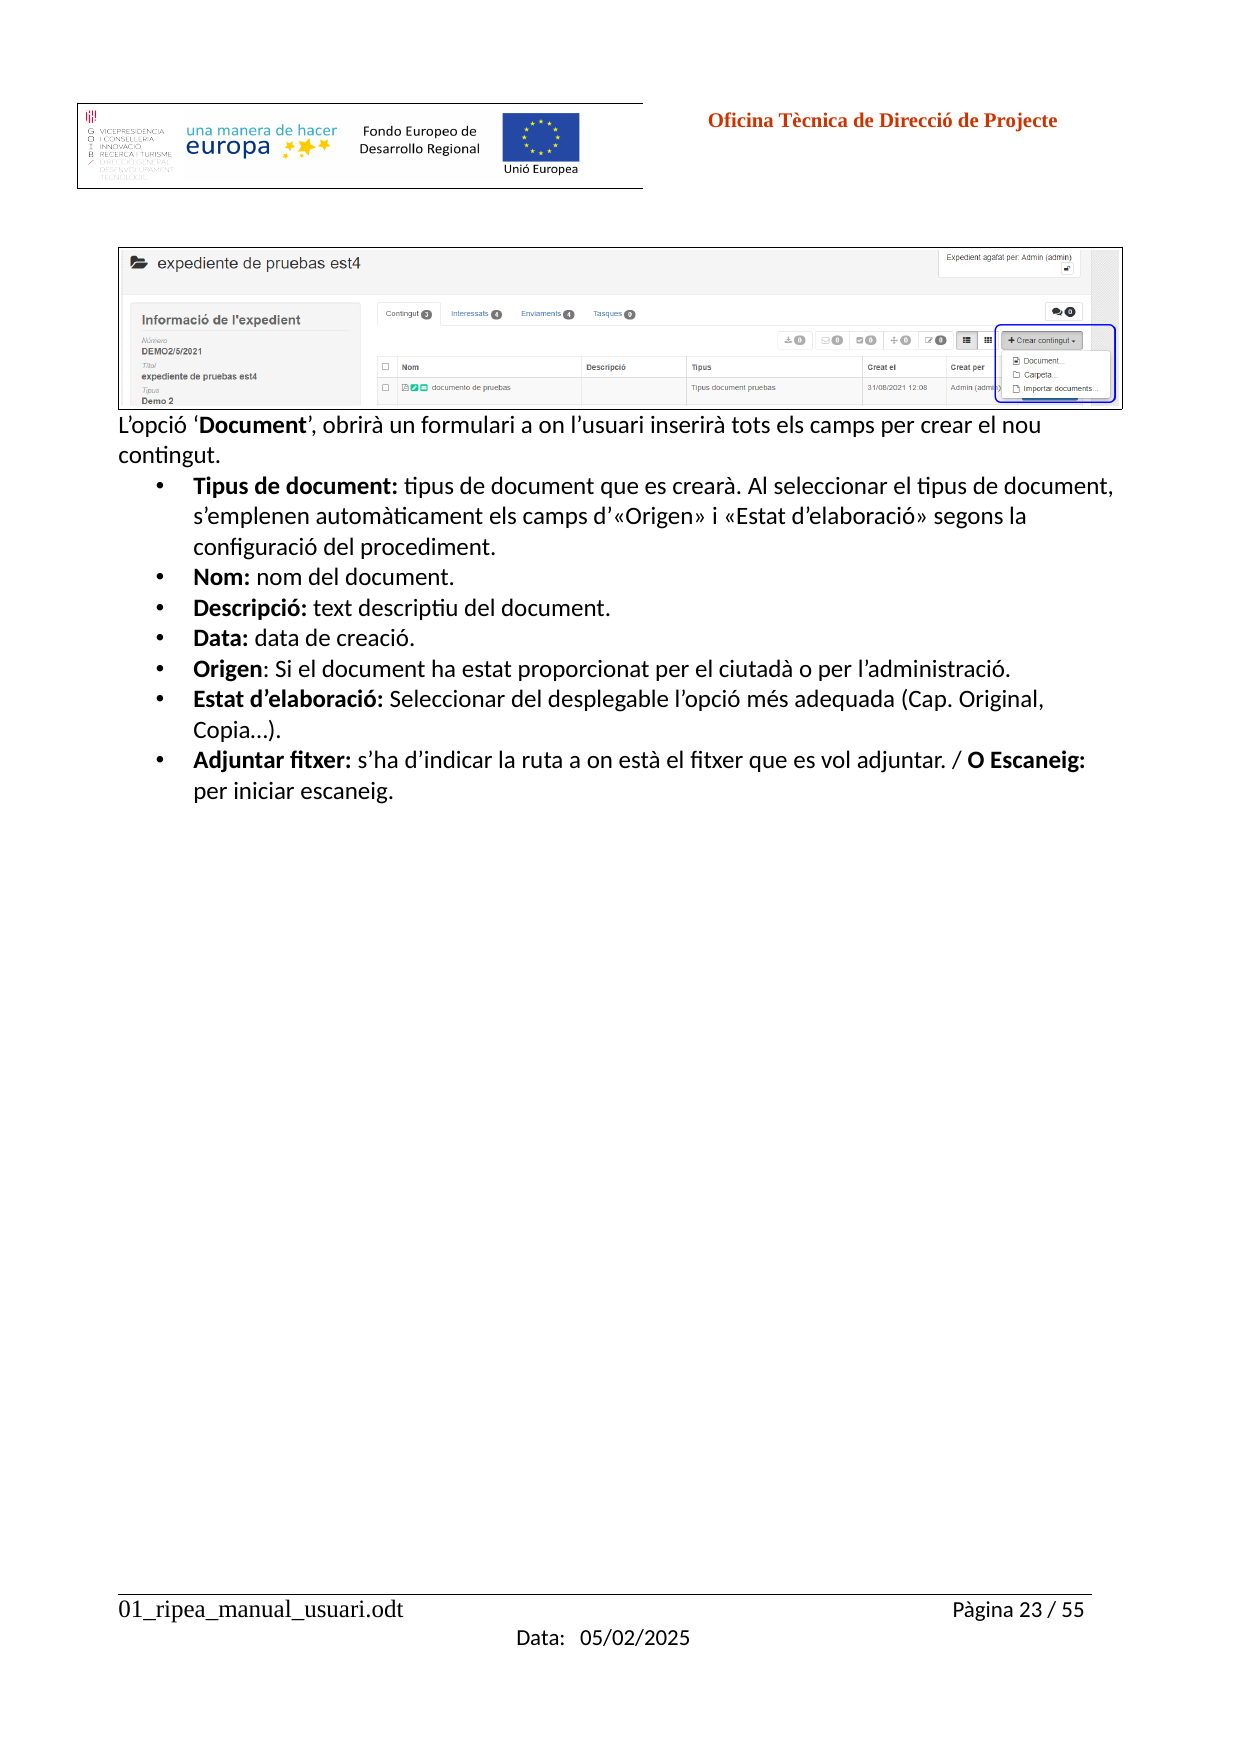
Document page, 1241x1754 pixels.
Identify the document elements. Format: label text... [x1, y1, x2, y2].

picture [184, 108, 585, 182]
list Descripció: text descriptiu del document. [156, 592, 1122, 622]
list Tipus de document: tipus de document que es crearà. Al seleccionar el tipus de document, s’emplenen automàticament els camps d’«Origen» i «Estat d’elaboració» segons la configuració del procediment. [156, 470, 1122, 561]
list Data: data de creació. [156, 622, 1122, 653]
picture [82, 108, 178, 182]
picture [121, 250, 1119, 406]
text L’opció ‘Document’, obrirà un formulari a on l’usuari inserirà tots els camps per crear el nou contingut. [118, 410, 1122, 470]
list Origen: Si el document ha estat proporcionat per el ciutadà o per l’administració. [156, 653, 1122, 683]
list Adjuntar fitxer: s’ha d’indicar la ruta a on està el fitxer que es vol adjuntar. / O Escaneig: per iniciar escaneig. [156, 744, 1122, 806]
list Estat d’elaboració: Seleccionar del desplegable l’opció més adequada (Cap. Original, Copia…). [156, 683, 1122, 744]
list Nom: nom del document. [156, 561, 1122, 592]
